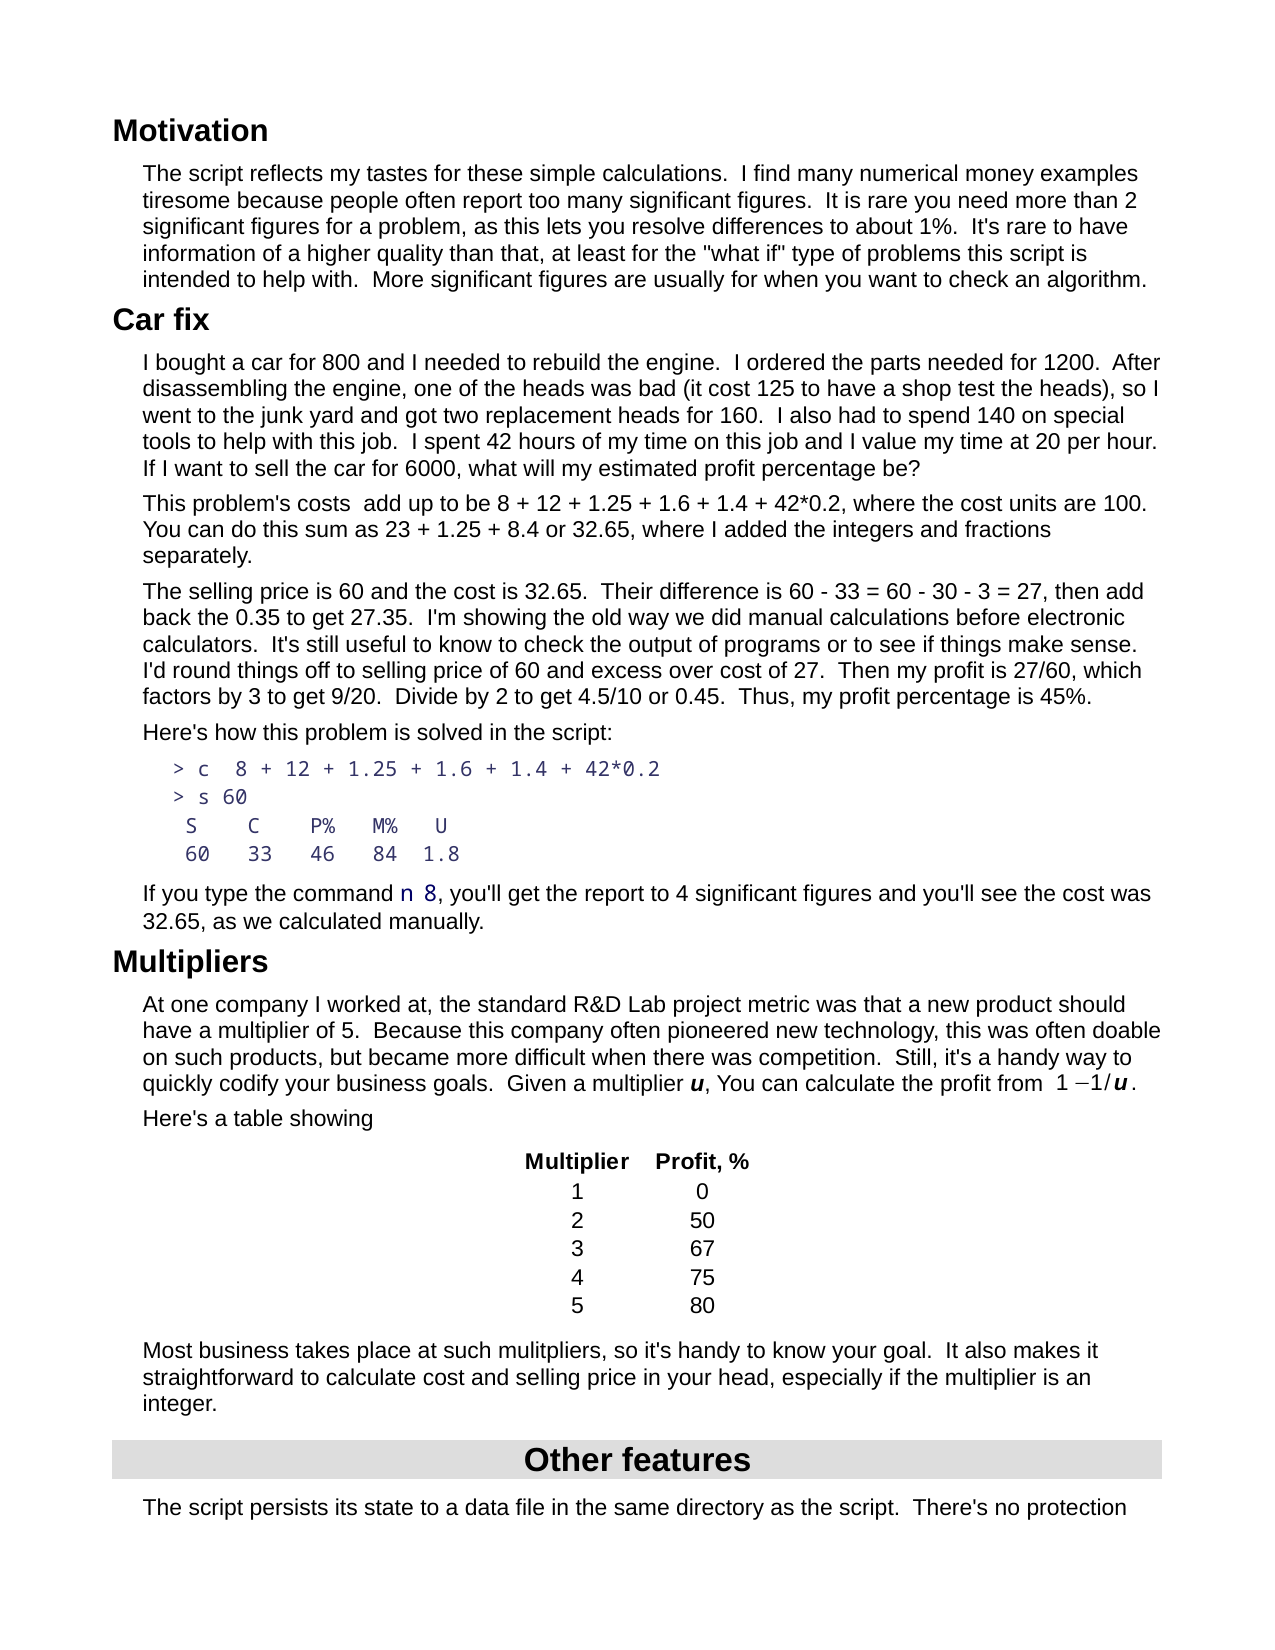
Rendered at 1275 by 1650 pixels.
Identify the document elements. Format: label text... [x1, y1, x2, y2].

text At one company I worked at, the standard R&D Lab project metric was that a new product should have a multiplier of 5. Because this company often pioneered new technology, this was often doable on such products, but became more difficult when there was competition. Still, it's a handy way to quickly codify your business goals. Given a multiplier u, You can calculate the profit from [142, 991, 1162, 1096]
subtitle Other features [112, 1440, 1162, 1479]
text The script reflects my tastes for these simple calculations. I find many numerical money examples tiresome because people often report too many significant figures. It is rare you need more than 2 significant figures for a problem, as this lets you resolve differences to about 1%. It's rare to have information of a higher quality than that, at least for the "what if" type of problems this script is intended to help with. More significant figures are usually for when you want to check an algorithm. [142, 160, 1162, 292]
text This problem's costs add up to be 8 + 12 + 1.25 + 1.6 + 1.4 + 42*0.2, where the cost units are 100. You can do this sum as 23 + 1.25 + 8.4 or 32.65, where I added the integers and fractions separately. [142, 490, 1162, 569]
text Here's how this problem is solved in the script: [142, 718, 1162, 745]
text Most business takes place at such mulitpliers, so it's handy to know your goal. It also makes it straightforward to calculate cost and selling price in your head, especially if the multiplier is an integer. [142, 1141, 1162, 1416]
text The selling price is 60 and the cost is 32.65. Their difference is 60 - 33 = 60 - 30 - 3 = 27, then add back the 0.35 to get 27.35. I'm showing the old way we did manual calculations before electronic calculators. It's still useful to know to check the output of programs or to see if things make sense. I'd round things off to selling price of 60 and excess over cost of 27. Then my profit is 27/60, which factors by 3 to get 9/20. Divide by 2 to get 4.5/10 or 0.45. Thus, my profit percentage is 45%. [142, 578, 1162, 709]
text > s 60 [172, 782, 1162, 811]
text I bought a car for 800 and I needed to rebuild the engine. I ordered the parts needed for 1200. After disassembling the engine, one of the heads was bad (it cost 125 to have a shop test the heads), so I went to the junk yard and got two replacement heads for 160. I also had to spend 140 on special tools to help with this job. I spent 42 hours of my time on this job and I value my time at 20 per hour. If I want to sell the car for 6000, what will my estimated profit percentage be? [142, 349, 1162, 481]
subtitle Multipliers [112, 943, 1162, 979]
text S C P% M% U [172, 811, 1162, 839]
text If you type the command n 8, you'll get the report to 4 significant figures and you'll see the cost was 32.65, as we calculated manually. [142, 877, 1162, 934]
subtitle Car fix [112, 301, 1162, 337]
text > c 8 + 12 + 1.25 + 1.6 + 1.4 + 42*0.2 [172, 754, 1162, 782]
subtitle Motivation [112, 112, 1162, 148]
text The script persists its state to a data file in the same directory as the script. There's no protection [142, 1494, 1162, 1520]
text Here's a table showing [142, 1105, 1162, 1132]
text 60 33 46 84 1.8 [172, 839, 1162, 868]
